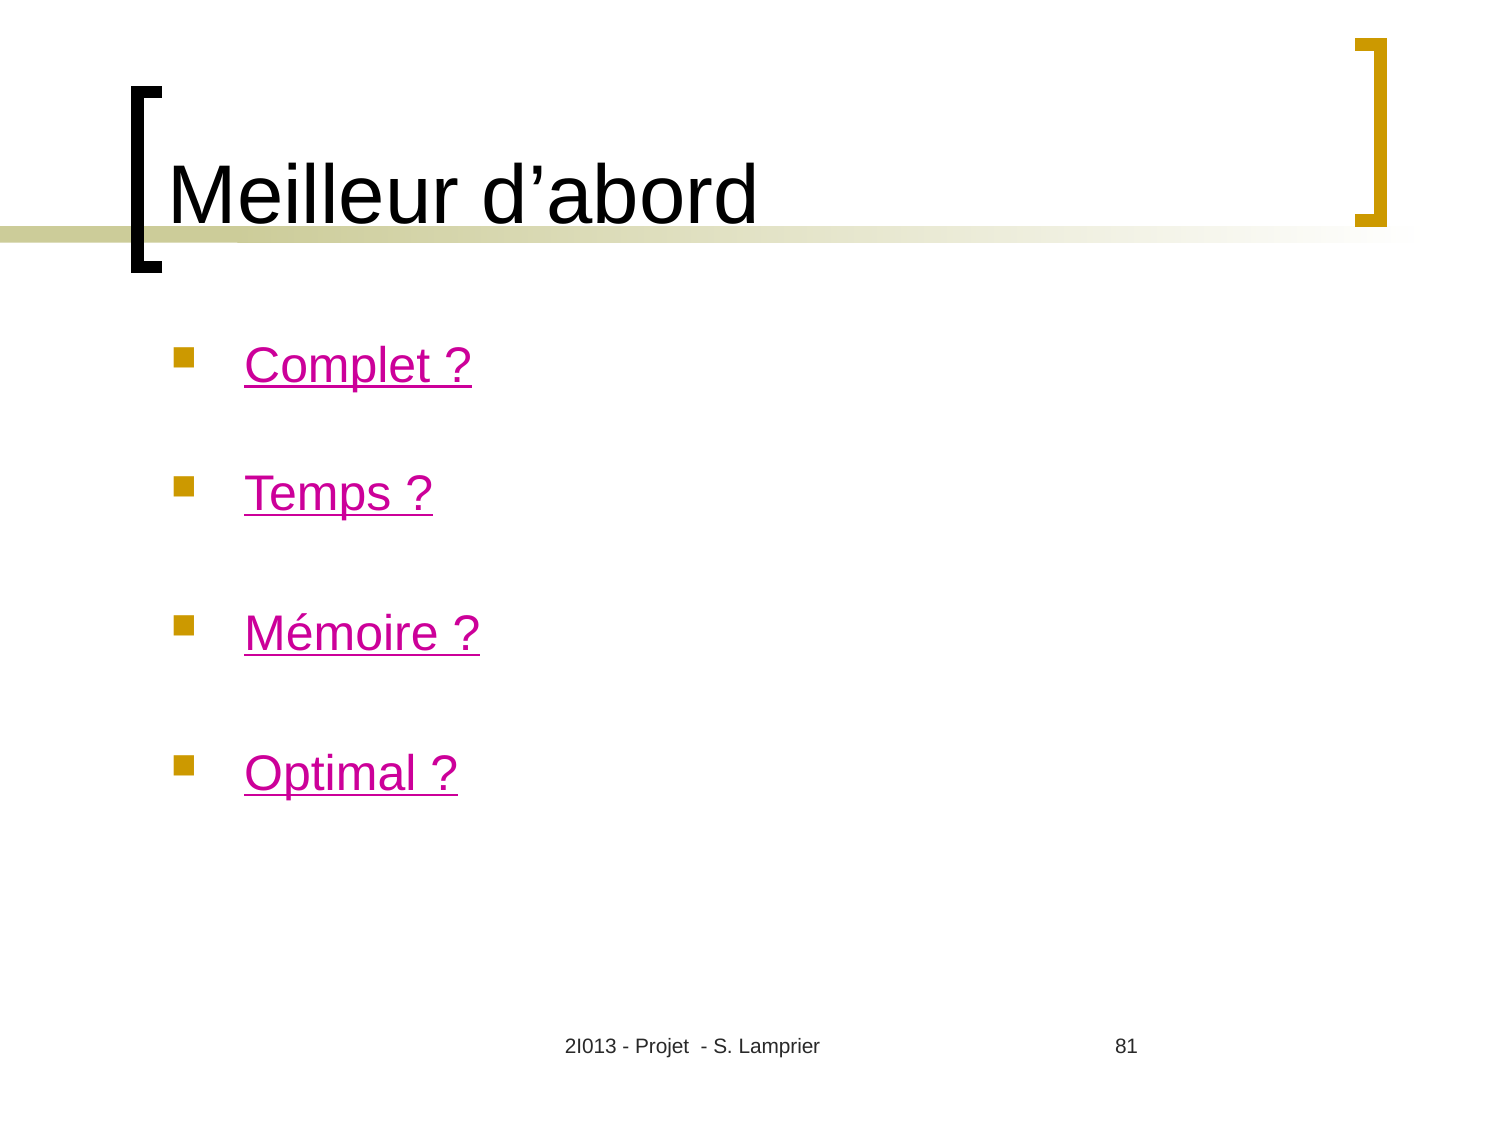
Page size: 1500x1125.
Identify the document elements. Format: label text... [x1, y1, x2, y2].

list Complet ? Temps ? Mémoire ? Optimal ? [155, 324, 1413, 1000]
footer 2I013 - Projet - S. Lamprier [549, 1025, 1025, 1100]
slide_number [1100, 1025, 1413, 1100]
title Meilleur d’abord [152, 15, 1328, 248]
